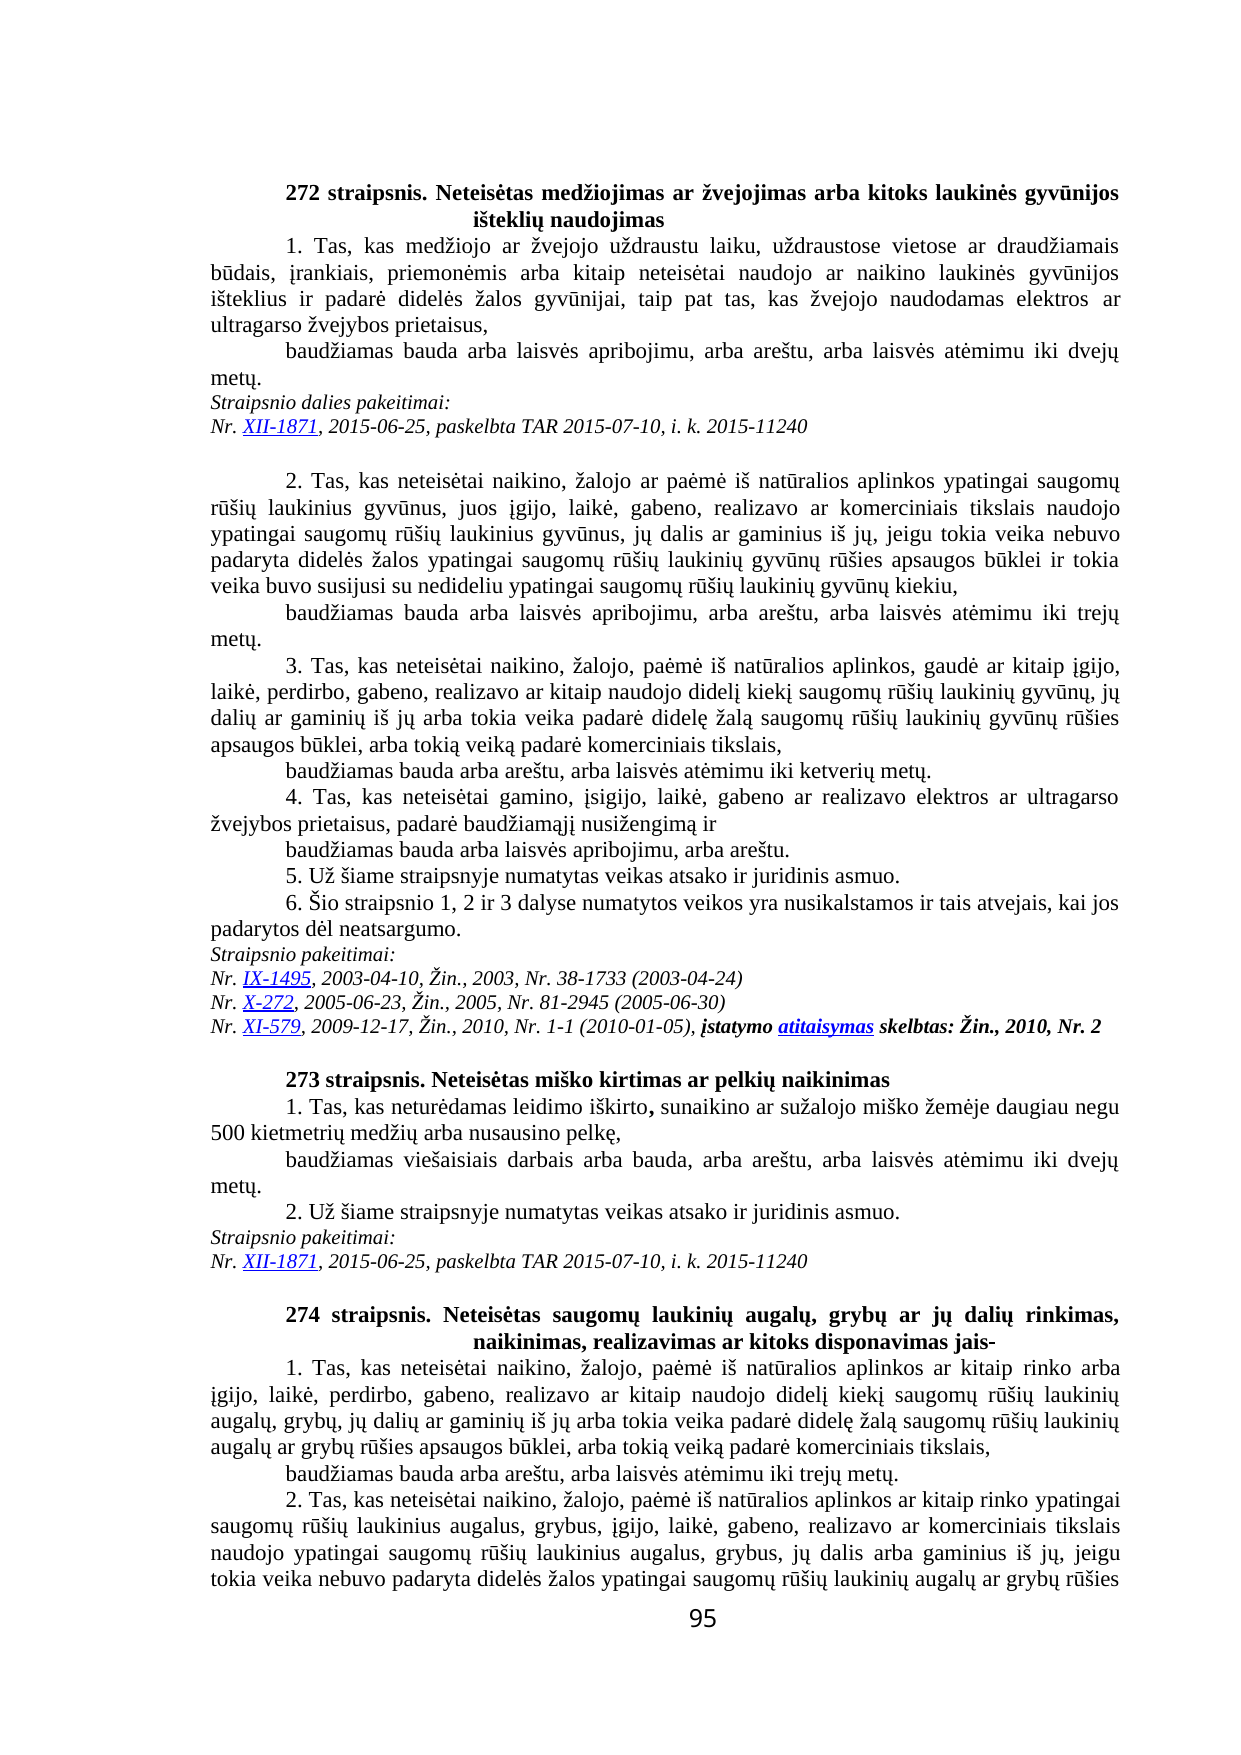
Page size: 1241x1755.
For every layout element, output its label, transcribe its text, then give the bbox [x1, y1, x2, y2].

text Straipsnio pakeitimai: [210, 1225, 1120, 1249]
text 2. Tas, kas neteisėtai naikino, žalojo ar paėmė iš natūralios aplinkos ypatingai saugomų rūšių laukinius gyvūnus, juos įgijo, laikė, gabeno, realizavo ar komerciniais tikslais naudojo ypatingai saugomų rūšių laukinius gyvūnus, jų dalis ar gaminius iš jų, jeigu tokia veika nebuvo padaryta didelės žalos ypatingai saugomų rūšių laukinių gyvūnų rūšies apsaugos būklei ir tokia veika buvo susijusi su nedideliu ypatingai saugomų rūšių laukinių gyvūnų kiekiu, [210, 467, 1120, 599]
text 274 straipsnis. Neteisėtas saugomų laukinių augalų, grybų ar jų dalių rinkimas, naikinimas, realizavimas ar kitoks disponavimas jais [285, 1302, 1120, 1354]
text Straipsnio dalies pakeitimai: [210, 390, 1120, 414]
text 4. Tas, kas neteisėtai gamino, įsigijo, laikė, gabeno ar realizavo elektros ar ultragarso žvejybos prietaisus, padarė baudžiamąjį nusižengimą ir [210, 783, 1120, 836]
text baudžiamas bauda arba laisvės apribojimu, arba areštu, arba laisvės atėmimu iki dvejų metų. [210, 338, 1120, 390]
text Nr. XII-1871, 2015-06-25, paskelbta TAR 2015-07-10, i. k. 2015-11240 [210, 414, 1120, 438]
text Nr. X-272, 2005-06-23, Žin., 2005, Nr. 81-2945 (2005-06-30) [210, 990, 1120, 1014]
text 273 straipsnis. Neteisėtas miško kirtimas ar pelkių naikinimas [210, 1067, 1120, 1093]
text baudžiamas bauda arba areštu, arba laisvės atėmimu iki trejų metų. [210, 1460, 1120, 1486]
text Nr. XI-579, 2009-12-17, Žin., 2010, Nr. 1-1 (2010-01-05), įstatymo atitaisymas skelbtas: Žin., 2010, Nr. 2 [210, 1014, 1120, 1038]
text baudžiamas bauda arba laisvės apribojimu, arba areštu. [210, 836, 1120, 862]
text 6. Šio straipsnio 1, 2 ir 3 dalyse numatytos veikos yra nusikalstamos ir tais atvejais, kai jos padarytos dėl neatsargumo. [210, 889, 1120, 942]
text 1. Tas, kas neteisėtai naikino, žalojo, paėmė iš natūralios aplinkos ar kitaip rinko arba įgijo, laikė, perdirbo, gabeno, realizavo ar kitaip naudojo didelį kiekį saugomų rūšių laukinių augalų, grybų, jų dalių ar gaminių iš jų arba tokia veika padarė didelę žalą saugomų rūšių laukinių augalų ar grybų rūšies apsaugos būklei, arba tokią veiką padarė komerciniais tikslais, [210, 1354, 1120, 1460]
text baudžiamas bauda arba areštu, arba laisvės atėmimu iki ketverių metų. [210, 757, 1120, 783]
text baudžiamas viešaisiais darbais arba bauda, arba areštu, arba laisvės atėmimu iki dvejų metų. [210, 1146, 1120, 1198]
text 3. Tas, kas neteisėtai naikino, žalojo, paėmė iš natūralios aplinkos, gaudė ar kitaip įgijo, laikė, perdirbo, gabeno, realizavo ar kitaip naudojo didelį kiekį saugomų rūšių laukinių gyvūnų, jų dalių ar gaminių iš jų arba tokia veika padarė didelę žalą saugomų rūšių laukinių gyvūnų rūšies apsaugos būklei, arba tokią veiką padarė komerciniais tikslais, [210, 652, 1120, 757]
text Nr. IX-1495, 2003-04-10, Žin., 2003, Nr. 38-1733 (2003-04-24) [210, 966, 1120, 990]
text 5. Už šiame straipsnyje numatytas veikas atsako ir juridinis asmuo. [210, 862, 1106, 889]
text 2. Tas, kas neteisėtai naikino, žalojo, paėmė iš natūralios aplinkos ar kitaip rinko ypatingai saugomų rūšių laukinius augalus, grybus, įgijo, laikė, gabeno, realizavo ar komerciniais tikslais naudojo ypatingai saugomų rūšių laukinius augalus, grybus, jų dalis arba gaminius iš jų, jeigu tokia veika nebuvo padaryta didelės žalos ypatingai saugomų rūšių laukinių augalų ar grybų rūšies [210, 1486, 1120, 1591]
text Nr. XII-1871, 2015-06-25, paskelbta TAR 2015-07-10, i. k. 2015-11240 [210, 1249, 1120, 1273]
text 1. Tas, kas neturėdamas leidimo iškirto, sunaikino ar sužalojo miško žemėje daugiau negu 500 kietmetrių medžių arba nusausino pelkę, [210, 1093, 1120, 1146]
text baudžiamas bauda arba laisvės apribojimu, arba areštu, arba laisvės atėmimu iki trejų metų. [210, 599, 1120, 652]
text 272 straipsnis. Neteisėtas medžiojimas ar žvejojimas arba kitoks laukinės gyvūnijos išteklių naudojimas [285, 179, 1120, 232]
text 2. Už šiame straipsnyje numatytas veikas atsako ir juridinis asmuo. [210, 1198, 1120, 1225]
text 1. Tas, kas medžiojo ar žvejojo uždraustu laiku, uždraustose vietose ar draudžiamais būdais, įrankiais, priemonėmis arba kitaip neteisėtai naudojo ar naikino laukinės gyvūnijos išteklius ir padarė didelės žalos gyvūnijai, taip pat tas, kas žvejojo naudodamas elektros ar ultragarso žvejybos prietaisus, [210, 232, 1120, 338]
text Straipsnio pakeitimai: [210, 942, 1120, 966]
